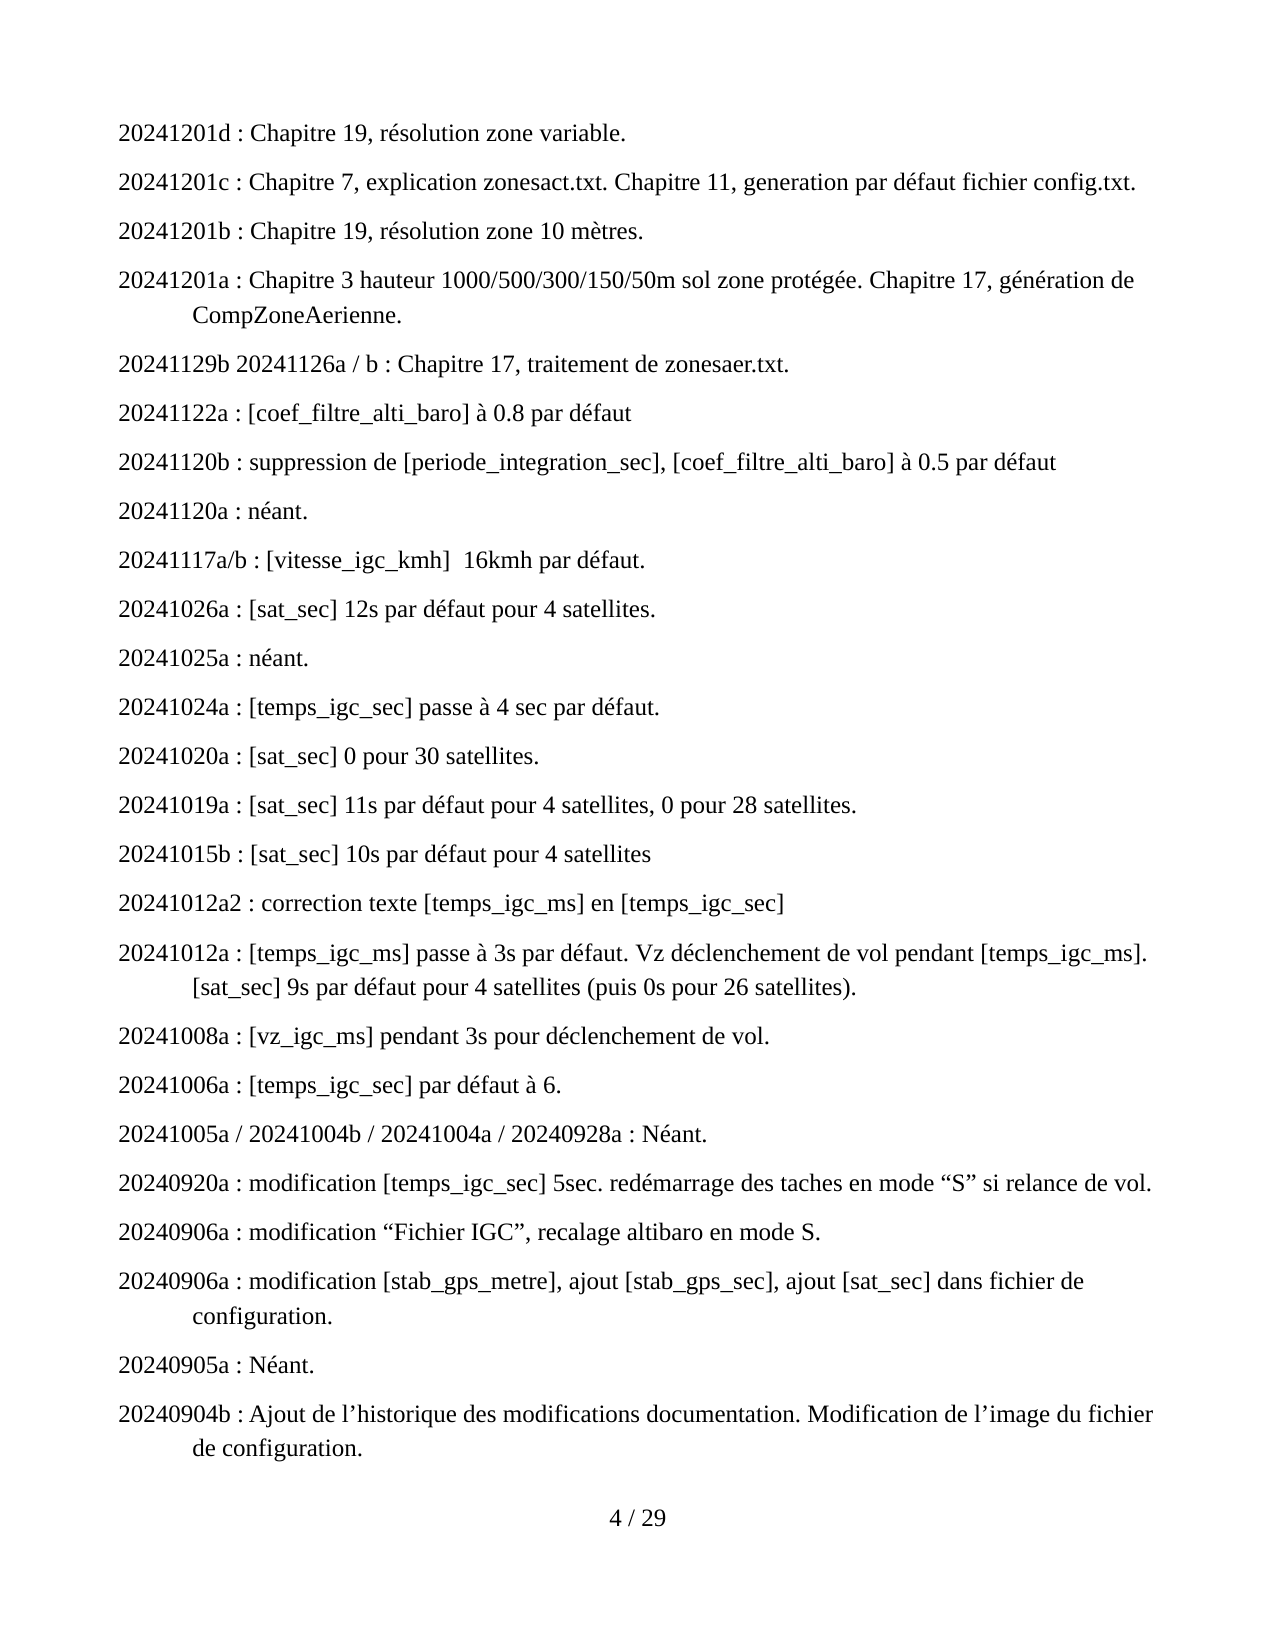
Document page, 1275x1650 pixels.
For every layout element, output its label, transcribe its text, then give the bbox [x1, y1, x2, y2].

text 20241012a2 : correction texte [temps_igc_ms] en [temps_igc_sec] [118, 888, 1157, 917]
text 20240904b : Ajout de l’historique des modifications documentation. Modification de l’image du fichier de configuration. [118, 1399, 1157, 1462]
text 20241005a / 20241004b / 20241004a / 20240928a : Néant. [118, 1119, 1157, 1148]
text 20241117a/b : [vitesse_igc_kmh] 16kmh par défaut. [118, 545, 1157, 574]
text 20241025a : néant. [118, 643, 1157, 672]
text 20241024a : [temps_igc_sec] passe à 4 sec par défaut. [118, 692, 1157, 721]
text 20241006a : [temps_igc_sec] par défaut à 6. [118, 1070, 1157, 1099]
text 20241019a : [sat_sec] 11s par défaut pour 4 satellites, 0 pour 28 satellites. [118, 790, 1157, 819]
text 20241120b : suppression de [periode_integration_sec], [coef_filtre_alti_baro] à 0.5 par défaut [118, 447, 1157, 476]
text 20241201d : Chapitre 19, résolution zone variable. [118, 118, 1157, 147]
text 20241201c : Chapitre 7, explication zonesact.txt. Chapitre 11, generation par défaut fichier config.txt. [118, 167, 1157, 196]
text 20240905a : Néant. [118, 1350, 1157, 1379]
text 20240920a : modification [temps_igc_sec] 5sec. redémarrage des taches en mode “S” si relance de vol. [118, 1168, 1157, 1197]
text 20241015b : [sat_sec] 10s par défaut pour 4 satellites [118, 839, 1157, 868]
text 20241201a : Chapitre 3 hauteur 1000/500/300/150/50m sol zone protégée. Chapitre 17, génération de CompZoneAerienne. [118, 265, 1157, 328]
text 20241026a : [sat_sec] 12s par défaut pour 4 satellites. [118, 594, 1157, 623]
text 20241201b : Chapitre 19, résolution zone 10 mètres. [118, 216, 1157, 245]
text 20241129b 20241126a / b : Chapitre 17, traitement de zonesaer.txt. [118, 349, 1157, 378]
text 20240906a : modification “Fichier IGC”, recalage altibaro en mode S. [118, 1217, 1157, 1246]
text 20241012a : [temps_igc_ms] passe à 3s par défaut. Vz déclenchement de vol pendant [temps_igc_ms]. [sat_sec] 9s par défaut pour 4 satellites (puis 0s pour 26 satellites). [118, 938, 1157, 1001]
text 20241008a : [vz_igc_ms] pendant 3s pour déclenchement de vol. [118, 1021, 1157, 1050]
text 20241120a : néant. [118, 496, 1157, 525]
text 20241122a : [coef_filtre_alti_baro] à 0.8 par défaut [118, 398, 1157, 427]
text 20241020a : [sat_sec] 0 pour 30 satellites. [118, 741, 1157, 770]
text 20240906a : modification [stab_gps_metre], ajout [stab_gps_sec], ajout [sat_sec] dans fichier de configuration. [118, 1266, 1157, 1330]
